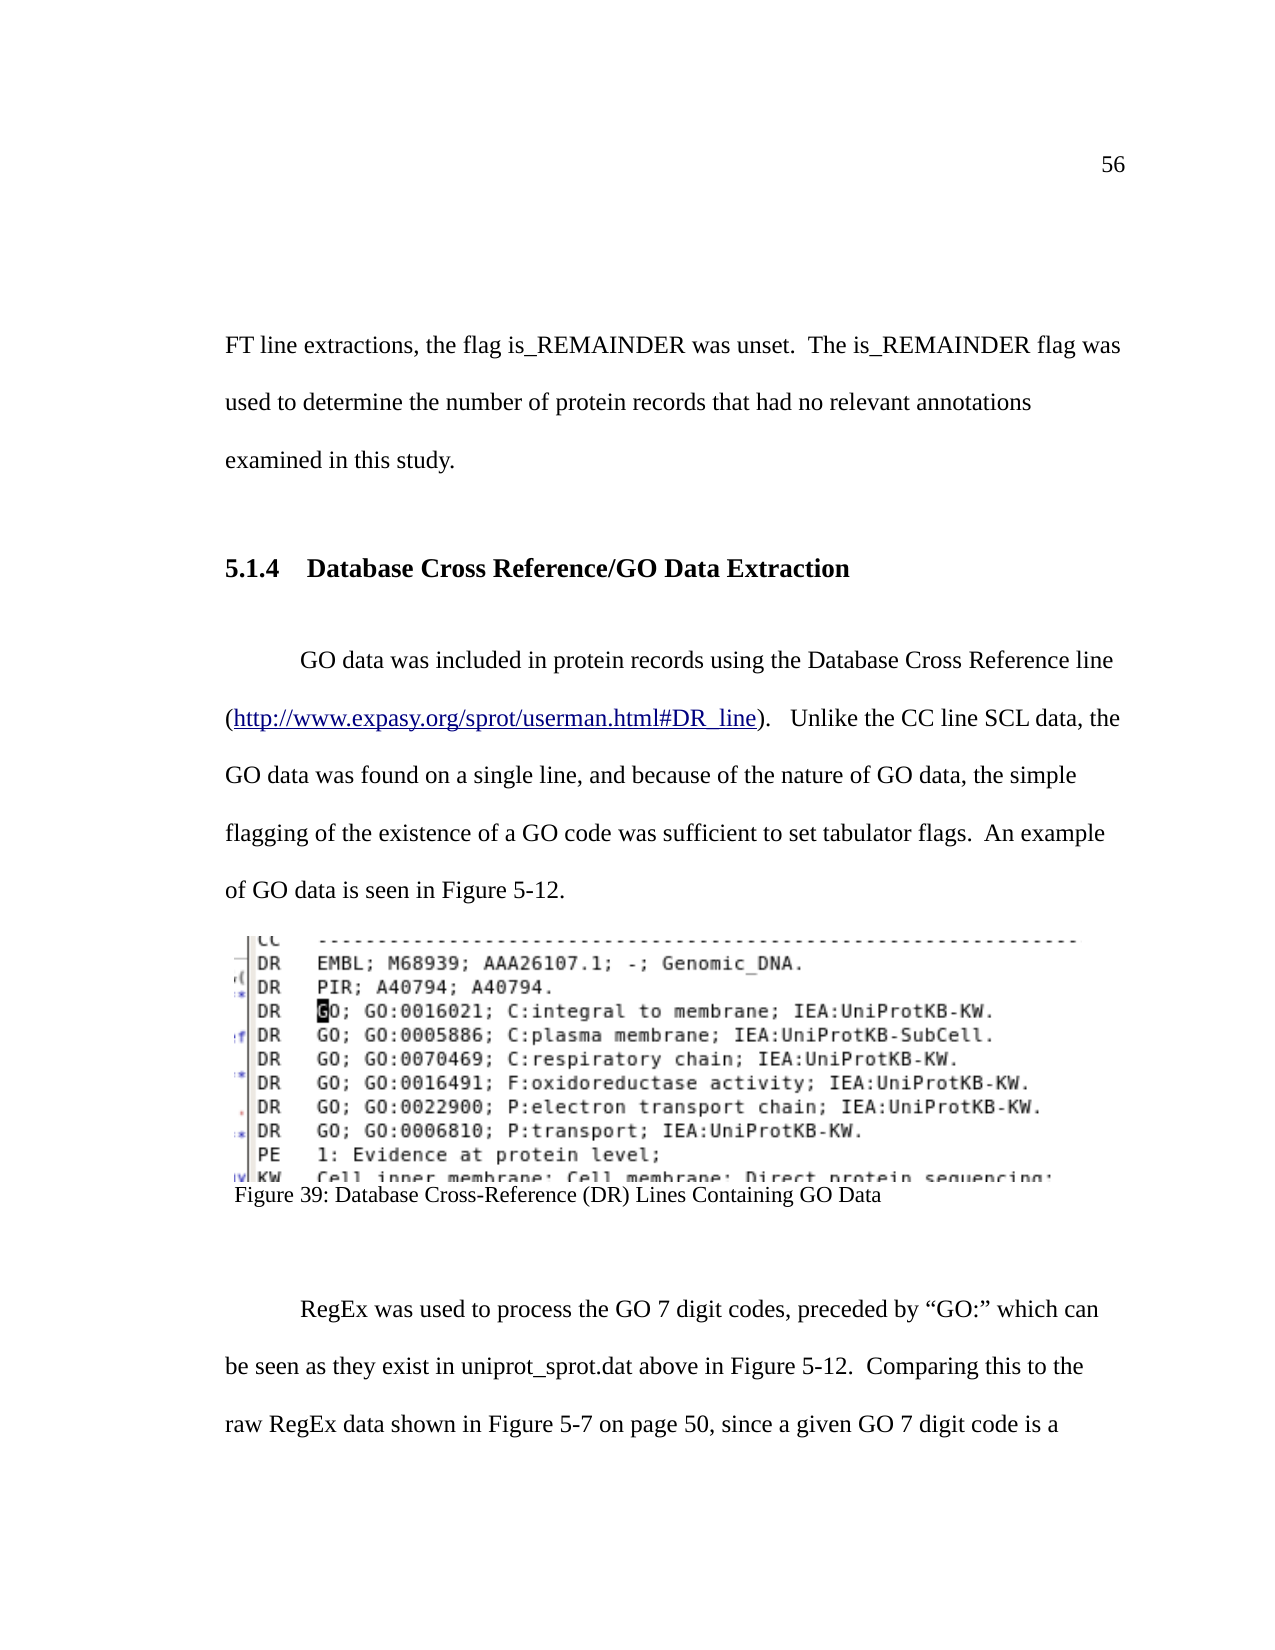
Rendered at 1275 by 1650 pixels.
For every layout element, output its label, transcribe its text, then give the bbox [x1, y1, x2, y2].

text FT line extractions, the flag is_REMAINDER was unset. The is_REMAINDER flag was used to determine the number of protein records that had no relevant annotations examined in this study. [225, 330, 1125, 474]
text Figure 39: Database Cross-Reference (DR) Lines Containing GO Data [234, 1182, 1082, 1207]
text GO data was included in protein records using the Database Cross Reference line (http://www.expasy.org/sprot/userman.html#DR_line). Unlike the CC line SCL data, the GO data was found on a single line, and because of the nature of GO data, the simple flagging of the existence of a GO code was sufficient to set tabulator flags. An example of GO data is seen in Figure 5-12. [225, 646, 1125, 904]
picture [234, 936, 1082, 1182]
text RegEx was used to process the GO 7 digit codes, preceded by “GO:” which can be seen as they exist in uniprot_sprot.dat above in Figure 5-12. Comparing this to the raw RegEx data shown in Figure 5-7 on page 50, since a given GO 7 digit code is a [225, 1294, 1125, 1437]
subtitle Database Cross Reference/GO Data Extraction [225, 552, 1125, 583]
